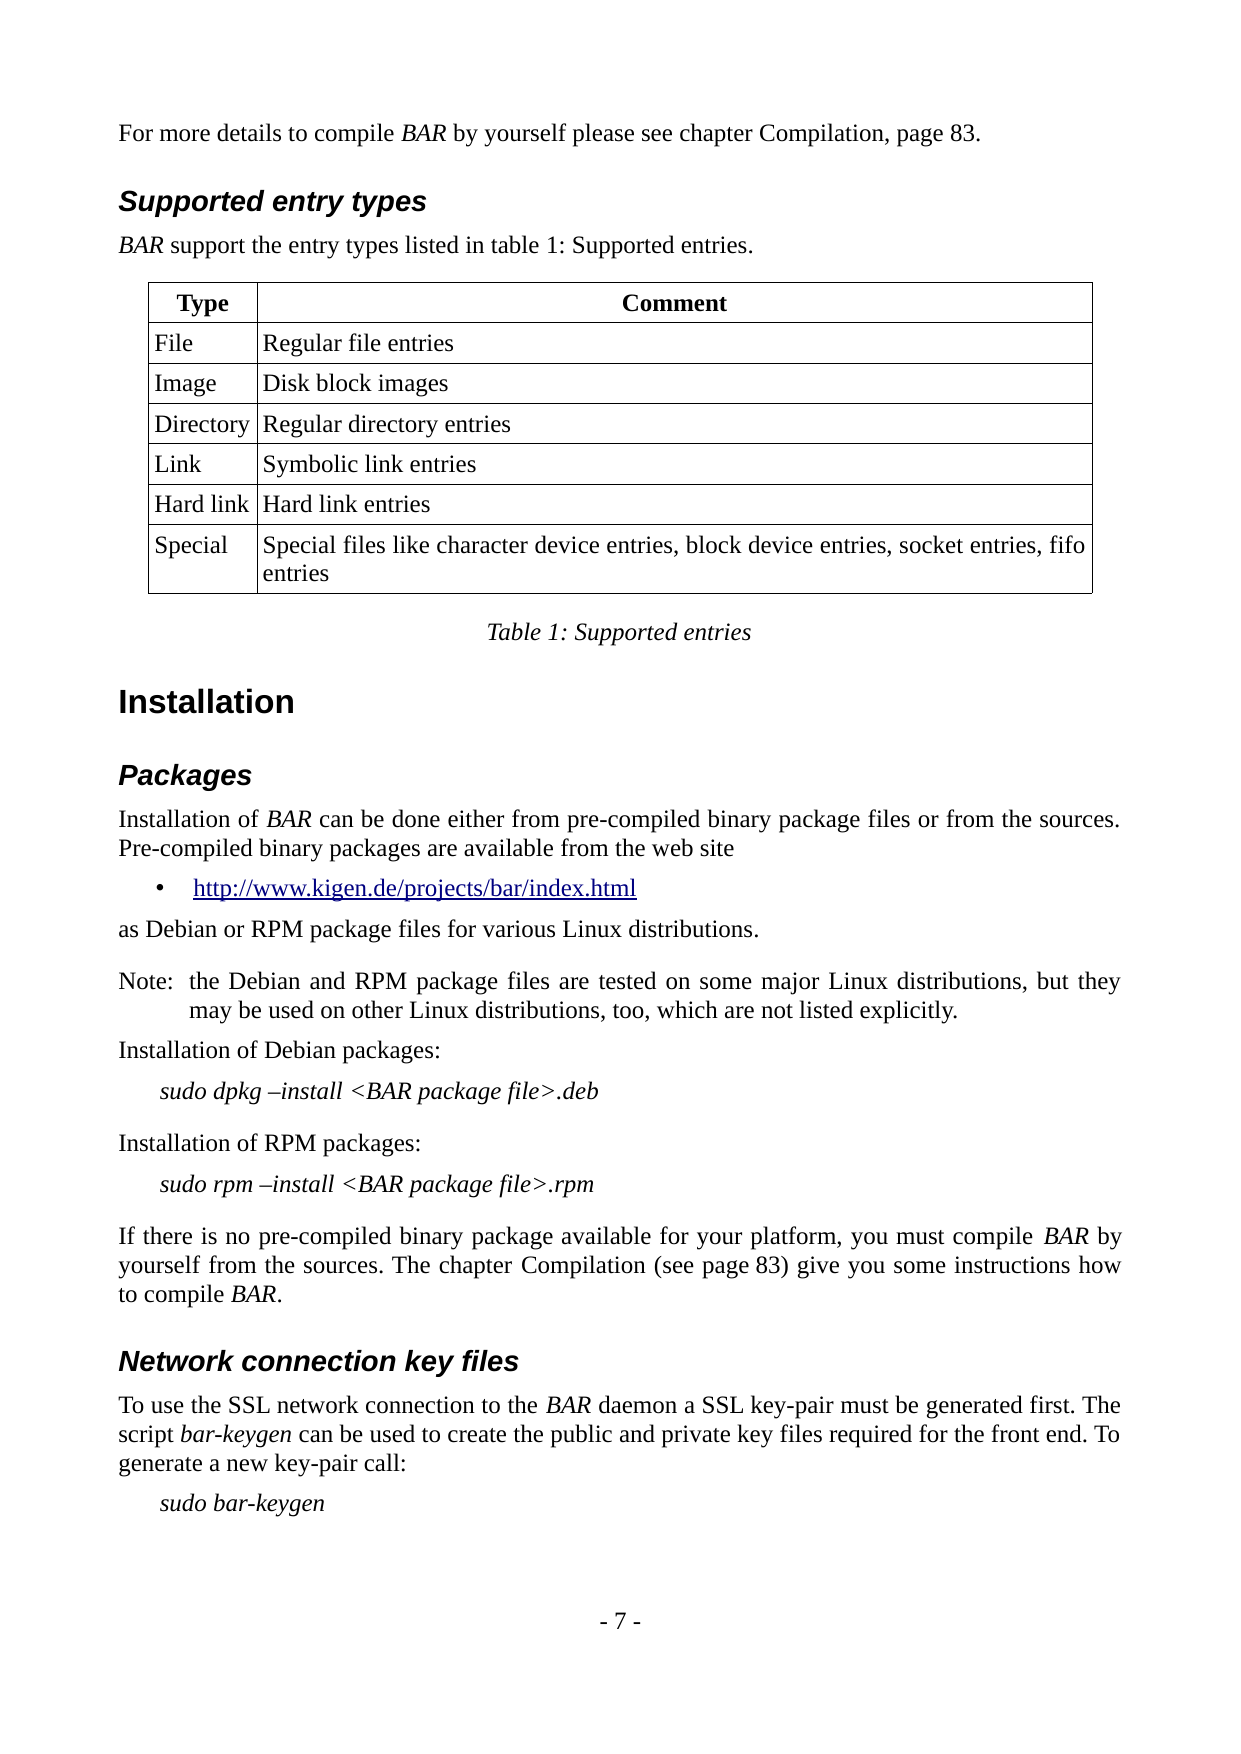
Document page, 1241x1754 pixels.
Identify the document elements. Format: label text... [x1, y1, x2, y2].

table_cell Regular directory entries [258, 404, 1092, 443]
table_cell Special [149, 525, 257, 593]
table_cell Symbolic link entries [258, 444, 1092, 483]
text sudo dpkg –install <BAR package file>.deb [159, 1076, 1122, 1105]
text Installation of Debian packages: [118, 1036, 1122, 1064]
table_cell Regular file entries [258, 323, 1092, 363]
table_cell Special files like character device entries, block device entries, socket entries, fifo entries [258, 525, 1092, 593]
table_cell Link [149, 444, 257, 483]
subtitle Packages [118, 758, 1122, 792]
text BAR support the entry types listed in table 1: Supported entries. [118, 230, 1122, 258]
text sudo bar-keygen [159, 1488, 1122, 1517]
table_cell Hard link entries [258, 485, 1092, 524]
text Installation of BAR can be done either from pre-compiled binary package files or from the sources. Pre-compiled binary packages are available from the web site [118, 804, 1122, 862]
table_cell Hard link [149, 485, 257, 524]
subtitle Installation [118, 682, 1122, 721]
text as Debian or RPM package files for various Linux distributions. [118, 914, 1122, 943]
table_cell Disk block images [258, 364, 1092, 403]
subtitle Supported entry types [118, 184, 1122, 217]
list http://www.kigen.de/projects/bar/index.html [156, 873, 1122, 902]
subtitle Network connection key files [118, 1344, 1122, 1378]
text To use the SSL network connection to the BAR daemon a SSL key-pair must be generated first. The script bar-keygen can be used to create the public and private key files required for the front end. To generate a new key-pair call: [118, 1391, 1122, 1477]
text sudo rpm –install <BAR package file>.rpm [159, 1169, 1122, 1198]
table_cell File [149, 323, 257, 363]
text If there is no pre-compiled binary package available for your platform, you must compile BAR by yourself from the sources. The chapter Compilation (see page 84) give you some instructions how to compile BAR. [118, 1221, 1122, 1308]
text Installation of RPM packages: [118, 1128, 1122, 1157]
text Note: the Debian and RPM package files are tested on some major Linux distributions, but they may be used on other Linux distributions, too, which are not listed explicitly. [118, 966, 1122, 1024]
table_header Comment [258, 283, 1092, 322]
table_cell Image [149, 364, 257, 403]
text Table 1: Supported entries [118, 617, 1122, 645]
text For more details to compile BAR by yourself please see chapter Compilation, page 84. [118, 118, 1122, 147]
table_header Type [149, 283, 257, 322]
table_cell Directory [149, 404, 257, 443]
